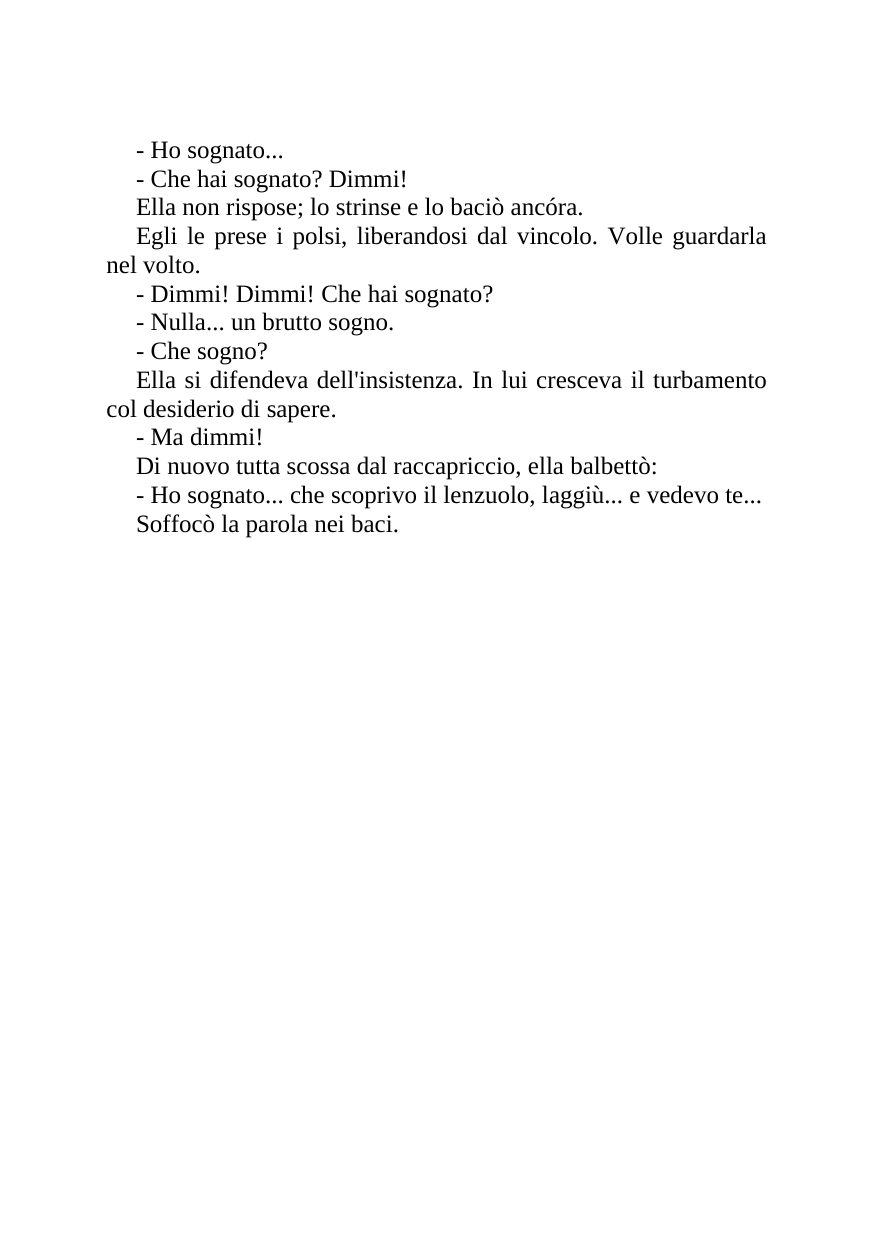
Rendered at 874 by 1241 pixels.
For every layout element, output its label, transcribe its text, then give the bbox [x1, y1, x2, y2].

text Soffocò la parola nei baci. [106, 509, 768, 537]
text Ella si difendeva dell'insistenza. In lui cresceva il turbamento col desiderio di sapere. [106, 365, 768, 422]
text - Che hai sognato? Dimmi! [106, 164, 768, 192]
text Di nuovo tutta scossa dal raccapriccio, ella balbettò: [106, 451, 768, 480]
text - Ho sognato... [106, 135, 768, 164]
text Egli le prese i polsi, liberandosi dal vincolo. Volle guardarla nel volto. [106, 221, 768, 279]
text - Ho sognato... che scoprivo il lenzuolo, laggiù... e vedevo te... [106, 480, 768, 509]
text - Dimmi! Dimmi! Che hai sognato? [106, 279, 768, 307]
text - Ma dimmi! [106, 422, 768, 451]
text Ella non rispose; lo strinse e lo baciò ancóra. [106, 192, 768, 221]
text - Che sogno? [106, 336, 768, 365]
text - Nulla... un brutto sogno. [106, 307, 768, 336]
